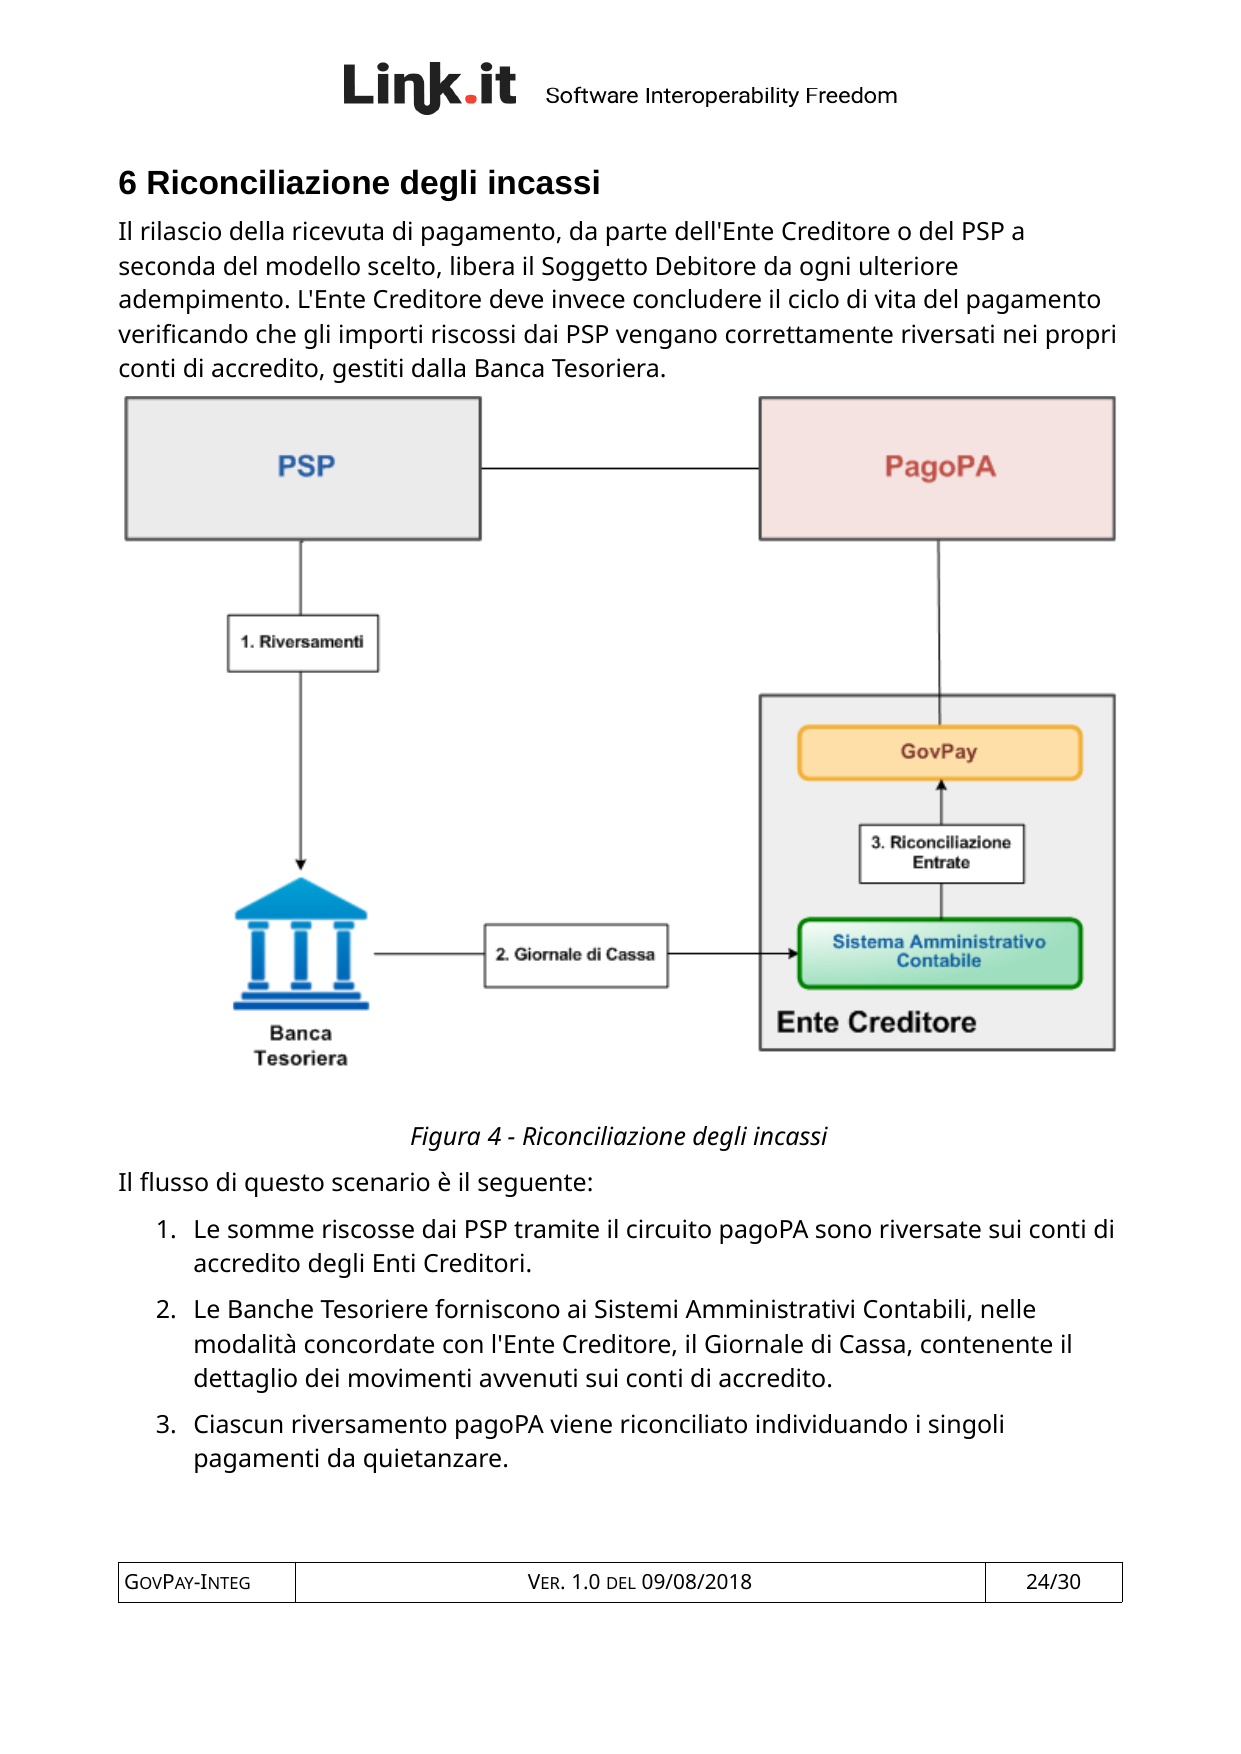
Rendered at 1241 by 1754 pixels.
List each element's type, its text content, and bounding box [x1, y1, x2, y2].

list Le somme riscosse dai PSP tramite il circuito pagoPA sono riversate sui conti di accredito degli Enti Creditori. [156, 1212, 1122, 1280]
picture [124, 396, 1117, 1072]
text Figura 4 - Riconciliazione degli incassi [118, 1118, 1122, 1152]
text Il rilascio della ricevuta di pagamento, da parte dell'Ente Creditore o del PSP a seconda del modello scelto, libera il Soggetto Debitore da ogni ulteriore adempimento. L'Ente Creditore deve invece concludere il ciclo di vita del pagamento verificando che gli importi riscossi dai PSP vengano correttamente riversati nei propri conti di accredito, gestiti dalla Banca Tesoriera. [118, 214, 1122, 384]
subtitle Riconciliazione degli incassi [118, 163, 1122, 202]
list Le Banche Tesoriere forniscono ai Sistemi Amministrativi Contabili, nelle modalità concordate con l'Ente Creditore, il Giornale di Cassa, contenente il dettaglio dei movimenti avvenuti sui conti di accredito. [156, 1292, 1122, 1394]
text Il flusso di questo scenario è il seguente: [118, 1165, 1122, 1199]
list Ciascun riversamento pagoPA viene riconciliato individuando i singoli pagamenti da quietanzare. [156, 1407, 1122, 1475]
picture [269, 43, 971, 118]
